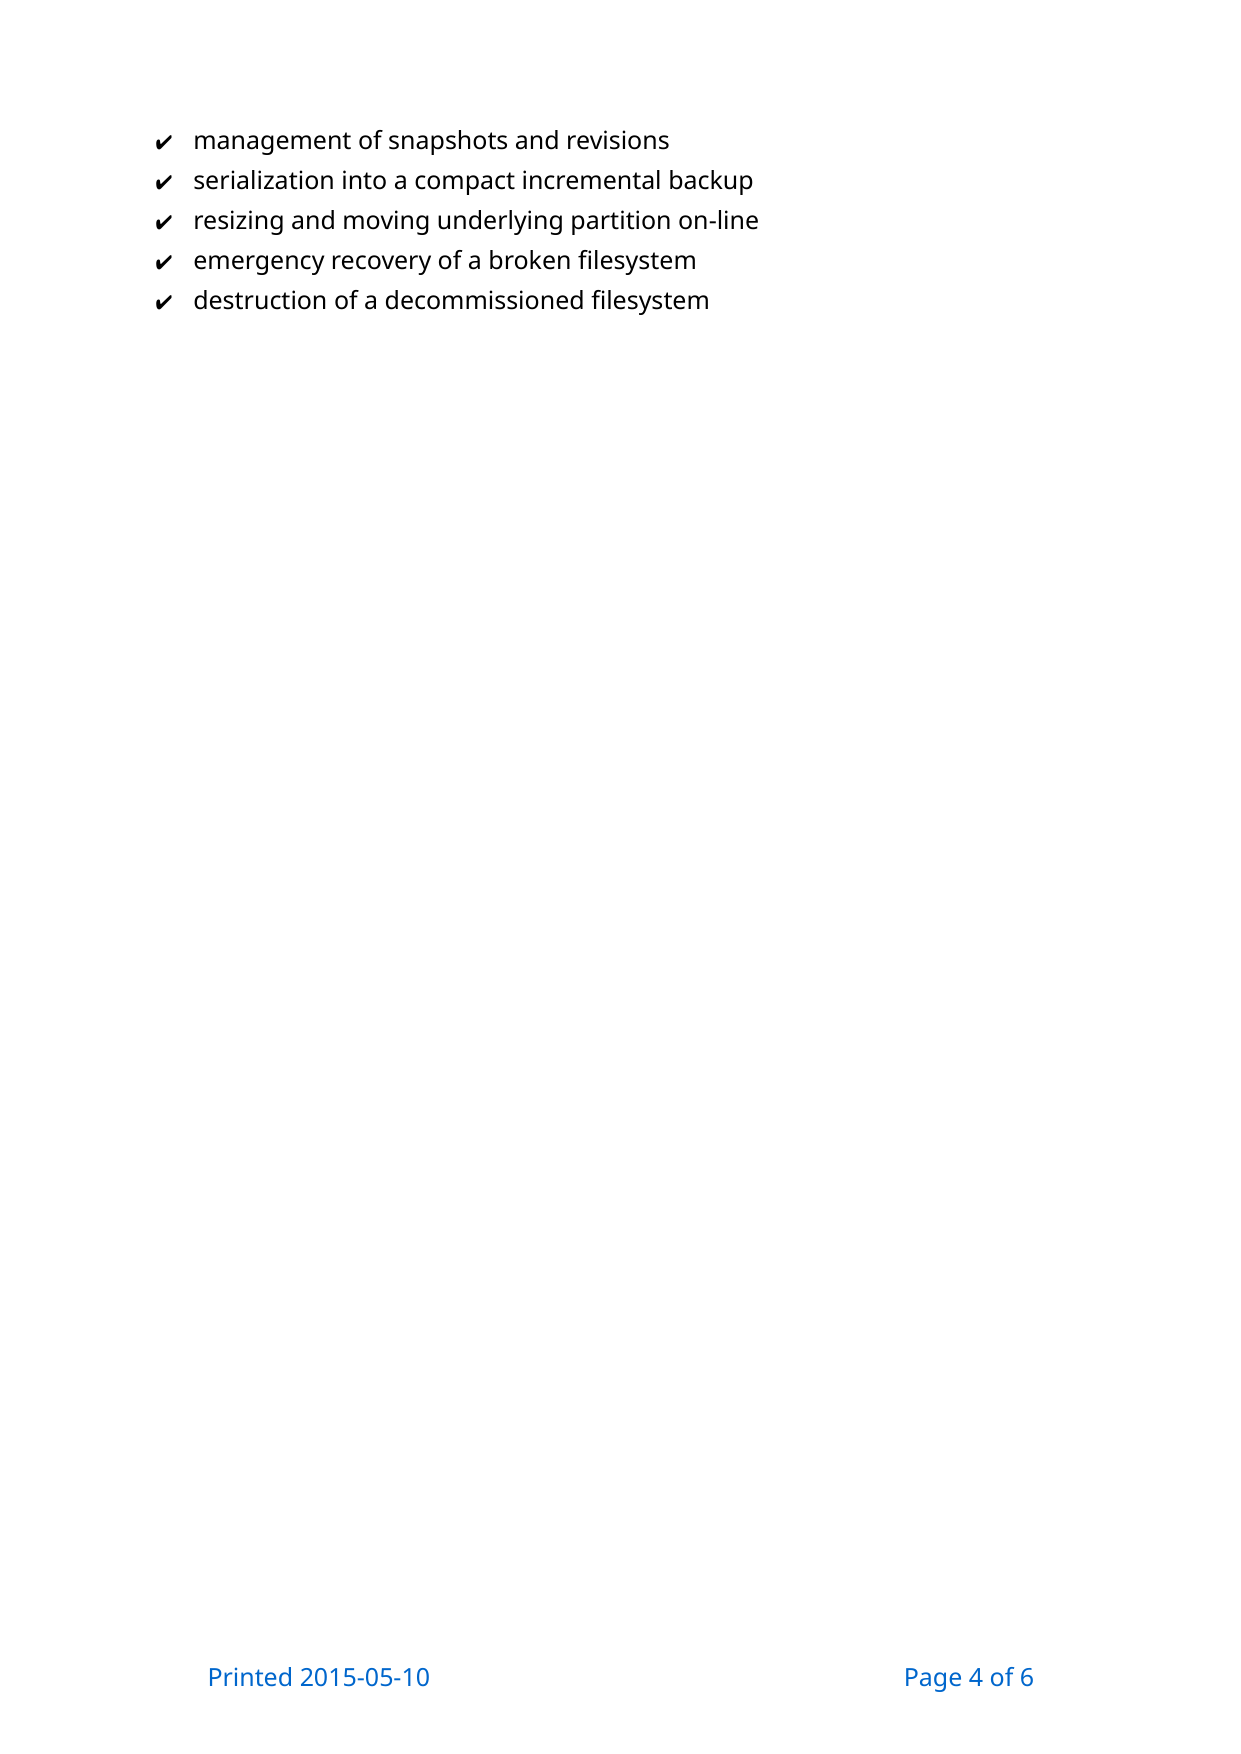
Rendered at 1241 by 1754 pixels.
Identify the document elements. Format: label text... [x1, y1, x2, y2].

list management of snapshots and revisions [156, 123, 1122, 157]
list destruction of a decommissioned filesystem [156, 283, 1122, 317]
list resizing and moving underlying partition on-line [156, 203, 1122, 237]
list emergency recovery of a broken filesystem [156, 243, 1122, 277]
list serialization into a compact incremental backup [156, 163, 1122, 197]
